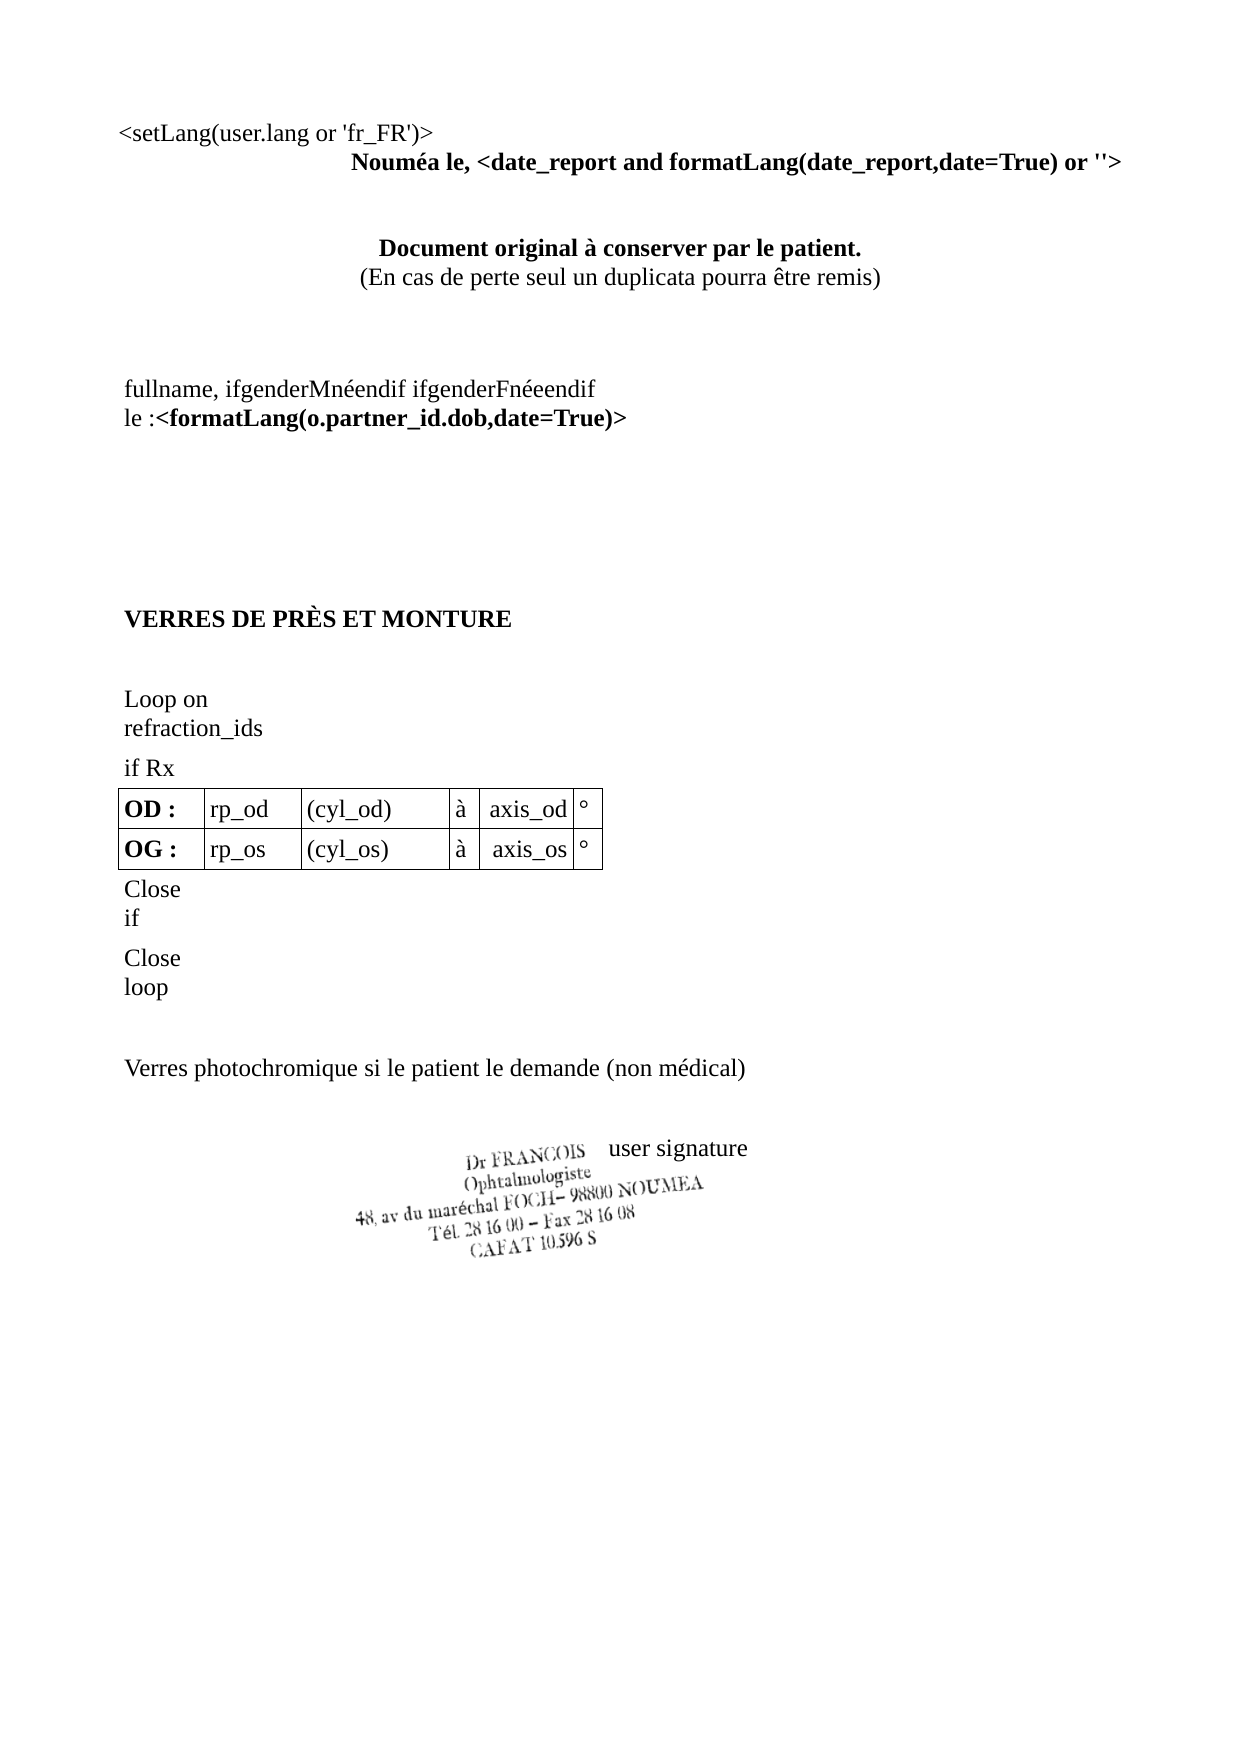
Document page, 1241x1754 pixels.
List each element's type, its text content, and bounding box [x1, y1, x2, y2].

table_cell [573, 1258, 602, 1292]
table_cell axis_os [480, 829, 573, 869]
table_cell [603, 518, 926, 558]
table_cell ° [574, 829, 602, 869]
table_cell [479, 438, 573, 478]
table_cell [449, 438, 479, 478]
table_cell Loop on refraction_ids [118, 679, 301, 748]
table_cell [118, 438, 449, 478]
table_cell [603, 788, 926, 828]
table_cell [479, 938, 573, 1007]
table_cell [118, 1007, 204, 1047]
table_cell VERRES DE PRÈS ET MONTURE [118, 599, 926, 639]
table_cell [301, 1007, 449, 1047]
table_cell if Rx [118, 748, 301, 788]
table_cell [301, 1127, 449, 1292]
table_header fullname, ifgenderMnéendif ifgenderFnéeendif le :<formatLang(o.partner_id.dob,date=True)> [118, 369, 926, 438]
table_cell à [450, 829, 479, 869]
table_cell [573, 518, 602, 558]
table_cell [573, 478, 602, 518]
table_cell [204, 1127, 301, 1292]
table_cell Close loop [118, 938, 204, 1007]
table_cell [301, 558, 449, 598]
text Nouméa le, <date_report and formatLang(date_report,date=True) or ''> [118, 147, 1122, 176]
table_cell [573, 558, 602, 598]
text <setLang(user.lang or 'fr_FR')> [118, 118, 1122, 147]
table_cell user signature [603, 1127, 926, 1292]
table_cell [449, 478, 479, 518]
picture [355, 1144, 704, 1258]
table_cell rp_os [205, 829, 301, 869]
table_cell [118, 639, 926, 679]
table_cell (cyl_od) [302, 789, 449, 828]
table_cell [301, 679, 449, 748]
table_cell [479, 518, 573, 558]
table_cell [301, 938, 449, 1007]
table_cell [479, 558, 573, 598]
table_cell [449, 558, 479, 598]
table_cell [573, 1007, 602, 1047]
table_cell [449, 1127, 479, 1144]
table_cell [603, 938, 926, 1007]
table_cell [573, 438, 602, 478]
table_cell OD : [119, 789, 204, 828]
table_cell rp_od [205, 789, 301, 828]
table_cell à [450, 789, 479, 828]
table_cell [479, 1007, 573, 1047]
table_cell [118, 518, 301, 558]
table_cell [301, 478, 449, 518]
table_cell [603, 1007, 926, 1047]
table_cell [603, 748, 926, 788]
table_cell [573, 679, 602, 748]
table_cell axis_od [480, 789, 573, 828]
table_cell [603, 828, 926, 869]
table_cell [603, 438, 926, 478]
table_cell [449, 938, 479, 1007]
table_cell [449, 679, 479, 748]
table_cell [204, 870, 301, 938]
table_cell [301, 518, 449, 558]
table_cell [603, 869, 926, 938]
table_cell Close if [118, 870, 204, 938]
table_cell Verres photochromique si le patient le demande (non médical) [118, 1047, 926, 1087]
table_cell [573, 748, 602, 788]
table_cell [449, 518, 479, 558]
table_cell [479, 748, 573, 788]
table_cell [118, 1087, 926, 1127]
table_cell [204, 938, 301, 1007]
table_cell (cyl_os) [302, 829, 449, 869]
table_cell [301, 870, 449, 938]
table_cell [573, 938, 602, 1007]
table_cell [449, 748, 479, 788]
table_cell [573, 870, 602, 938]
text Document original à conserver par le patient. [118, 233, 1122, 262]
table_cell [603, 679, 926, 748]
table_cell [603, 478, 926, 518]
table_cell [573, 1127, 602, 1144]
table_cell [118, 1127, 204, 1292]
table_cell [449, 1007, 479, 1047]
table_cell [479, 679, 573, 748]
table_cell [479, 478, 573, 518]
table_cell ° [574, 789, 602, 828]
text (En cas de perte seul un duplicata pourra être remis) [118, 262, 1122, 291]
table_cell [118, 558, 301, 598]
table_cell [204, 1007, 301, 1047]
table_cell [479, 1127, 573, 1144]
table_cell [301, 748, 449, 788]
table_cell [118, 478, 301, 518]
table_cell [479, 870, 573, 938]
table_cell [479, 1258, 573, 1292]
table_cell OG : [119, 829, 204, 869]
table_cell [449, 870, 479, 938]
table_cell [449, 1258, 479, 1292]
table_cell [603, 558, 926, 598]
